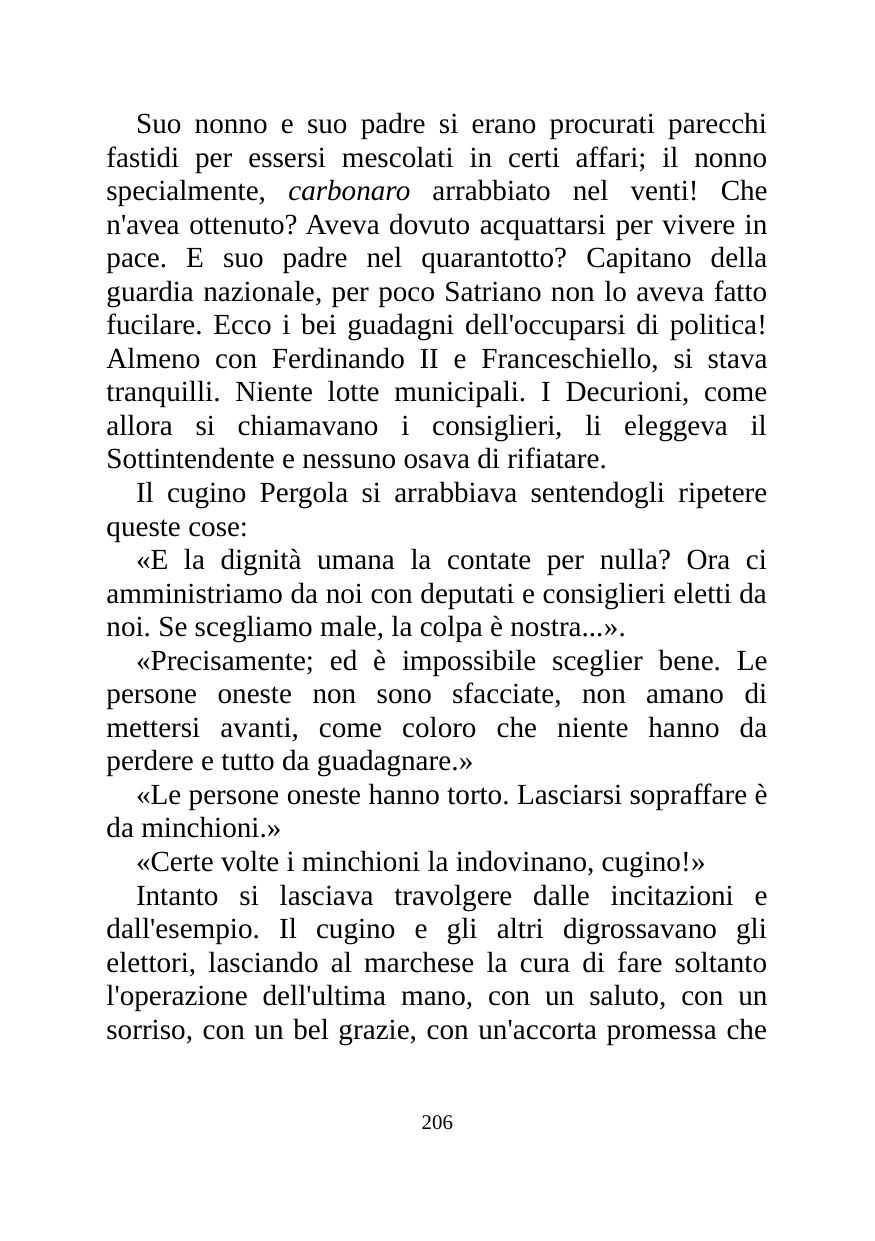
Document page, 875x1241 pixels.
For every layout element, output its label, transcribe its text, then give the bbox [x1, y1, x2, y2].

text «Le persone oneste hanno torto. Lasciarsi sopraffare è da minchioni.» [106, 777, 768, 844]
text Intanto si lasciava travolgere dalle incitazioni e dall'esempio. Il cugino e gli altri digrossavano gli elettori, lasciando al marchese la cura di fare soltanto l'operazione dell'ultima mano, con un saluto, con un sorriso, con un bel grazie, con un'accorta promessa che [106, 878, 768, 1045]
text «Certe volte i minchioni la indovinano, cugino!» [106, 844, 768, 878]
text Il cugino Pergola si arrabbiava sentendogli ripetere queste cose: [106, 475, 768, 542]
text «Precisamente; ed è impossibile sceglier bene. Le persone oneste non sono sfacciate, non amano di mettersi avanti, come coloro che niente hanno da perdere e tutto da guadagnare.» [106, 643, 768, 777]
text «E la dignità umana la contate per nulla? Ora ci amministriamo da noi con deputati e consiglieri eletti da noi. Se scegliamo male, la colpa è nostra...». [106, 542, 768, 643]
text Suo nonno e suo padre si erano procurati parecchi fastidi per essersi mescolati in certi affari; il nonno specialmente, carbonaro arrabbiato nel venti! Che n'avea ottenuto? Aveva dovuto acquattarsi per vivere in pace. E suo padre nel quarantotto? Capitano della guardia nazionale, per poco Satriano non lo aveva fatto fucilare. Ecco i bei guadagni dell'occuparsi di politica! Almeno con Ferdinando II e Franceschiello, si stava tranquilli. Niente lotte municipali. I Decurioni, come allora si chiamavano i consiglieri, li eleggeva il Sottintendente e nessuno osava di rifiatare. [106, 106, 768, 475]
